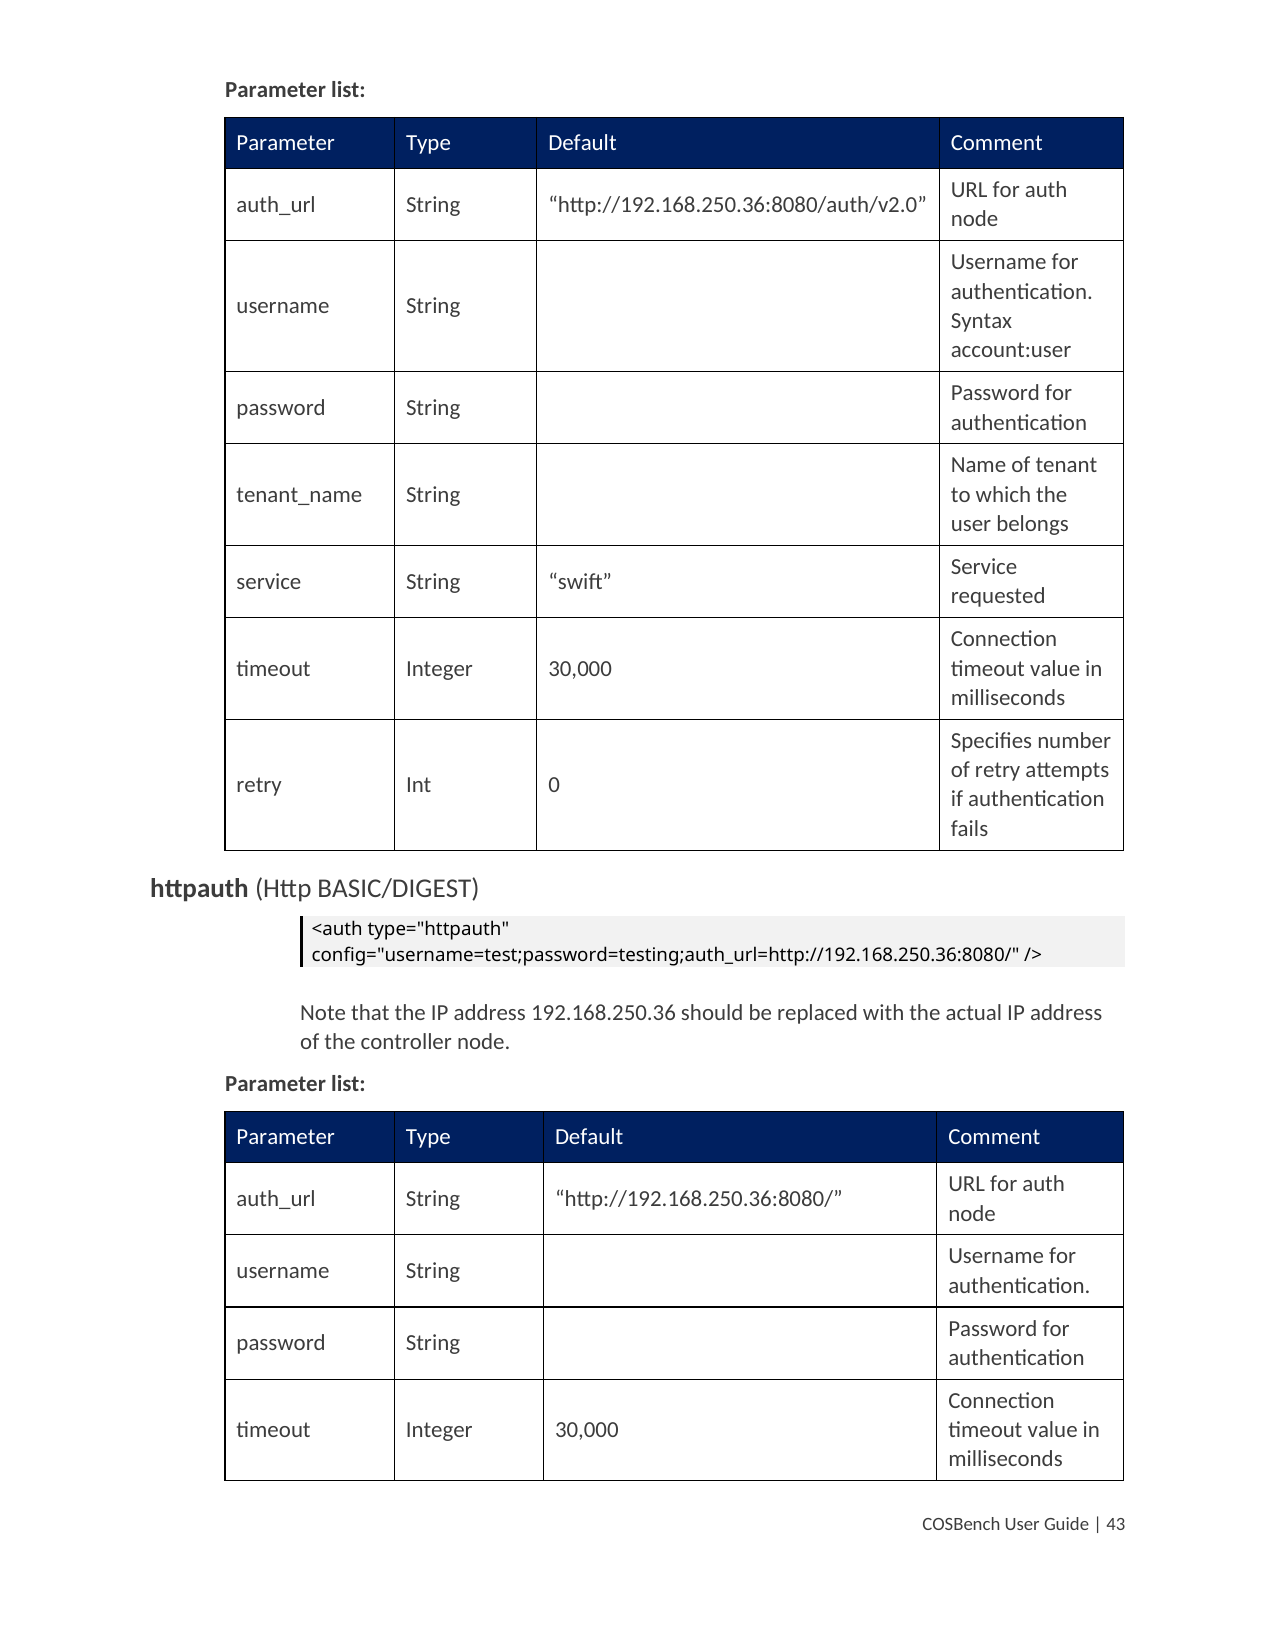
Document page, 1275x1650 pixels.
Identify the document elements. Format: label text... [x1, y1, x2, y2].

table_cell URL for auth node [937, 1163, 1123, 1234]
table_cell Username for authentication. [937, 1235, 1123, 1306]
table_cell 30,000 [537, 618, 939, 718]
text Parameter list: [225, 1069, 1125, 1097]
table_cell username [226, 1235, 394, 1306]
text Note that the IP address 192.168.250.36 should be replaced with the actual IP address of the controller node. [300, 998, 1125, 1055]
table_cell auth_url [226, 169, 394, 240]
table_cell timeout [226, 1380, 394, 1480]
table_cell String [395, 444, 536, 545]
table_header Type [395, 118, 536, 168]
table_cell auth_url [226, 1163, 394, 1234]
table_cell password [226, 1308, 394, 1378]
table_cell [544, 1235, 936, 1306]
table_header Type [395, 1112, 543, 1162]
table_cell Service requested [940, 546, 1123, 617]
table_cell Password for authentication [940, 372, 1123, 443]
table_cell [537, 372, 939, 443]
table_header Parameter [226, 118, 394, 168]
table_cell [537, 241, 939, 371]
table_cell Name of tenant to which the user belongs [940, 444, 1123, 545]
table_cell String [395, 241, 536, 371]
table_header Comment [940, 118, 1123, 168]
text Parameter list: [225, 75, 1125, 103]
table_cell 0 [537, 720, 939, 849]
table_cell Integer [395, 1380, 543, 1480]
table_cell service [226, 546, 394, 617]
table_cell password [226, 372, 394, 443]
table_cell [544, 1308, 936, 1378]
table_cell Int [395, 720, 536, 849]
table_cell 30,000 [544, 1380, 936, 1480]
table_cell Specifies number of retry attempts if authentication fails [940, 720, 1123, 849]
table_cell URL for auth node [940, 169, 1123, 240]
table_header Comment [937, 1112, 1123, 1162]
table_header Default [544, 1112, 936, 1162]
table_cell String [395, 372, 536, 443]
table_cell username [226, 241, 394, 371]
table_cell tenant_name [226, 444, 394, 545]
text <auth type="httpauth" config="username=test;password=testing;auth_url=http://192.168.250.36:8080/" /> [303, 916, 1125, 967]
table_cell timeout [226, 618, 394, 718]
table_header Parameter [226, 1112, 394, 1162]
table_cell Connection timeout value in milliseconds [940, 618, 1123, 718]
table_cell Password for authentication [937, 1308, 1123, 1378]
table_cell Integer [395, 618, 536, 718]
table_cell “http://192.168.250.36:8080/” [544, 1163, 936, 1234]
table_cell Username for authentication. Syntax account:user [940, 241, 1123, 371]
table_cell String [395, 1235, 543, 1306]
table_cell String [395, 1163, 543, 1234]
table_header Default [537, 118, 939, 168]
table_cell String [395, 546, 536, 617]
table_cell retry [226, 720, 394, 849]
table_cell Connection timeout value in milliseconds [937, 1380, 1123, 1480]
table_cell [537, 444, 939, 545]
table_cell String [395, 169, 536, 240]
table_cell “http://192.168.250.36:8080/auth/v2.0” [537, 169, 939, 240]
subtitle httpauth (Http BASIC/DIGEST) [150, 871, 1125, 904]
table_cell String [395, 1308, 543, 1378]
table_cell “swift” [537, 546, 939, 617]
